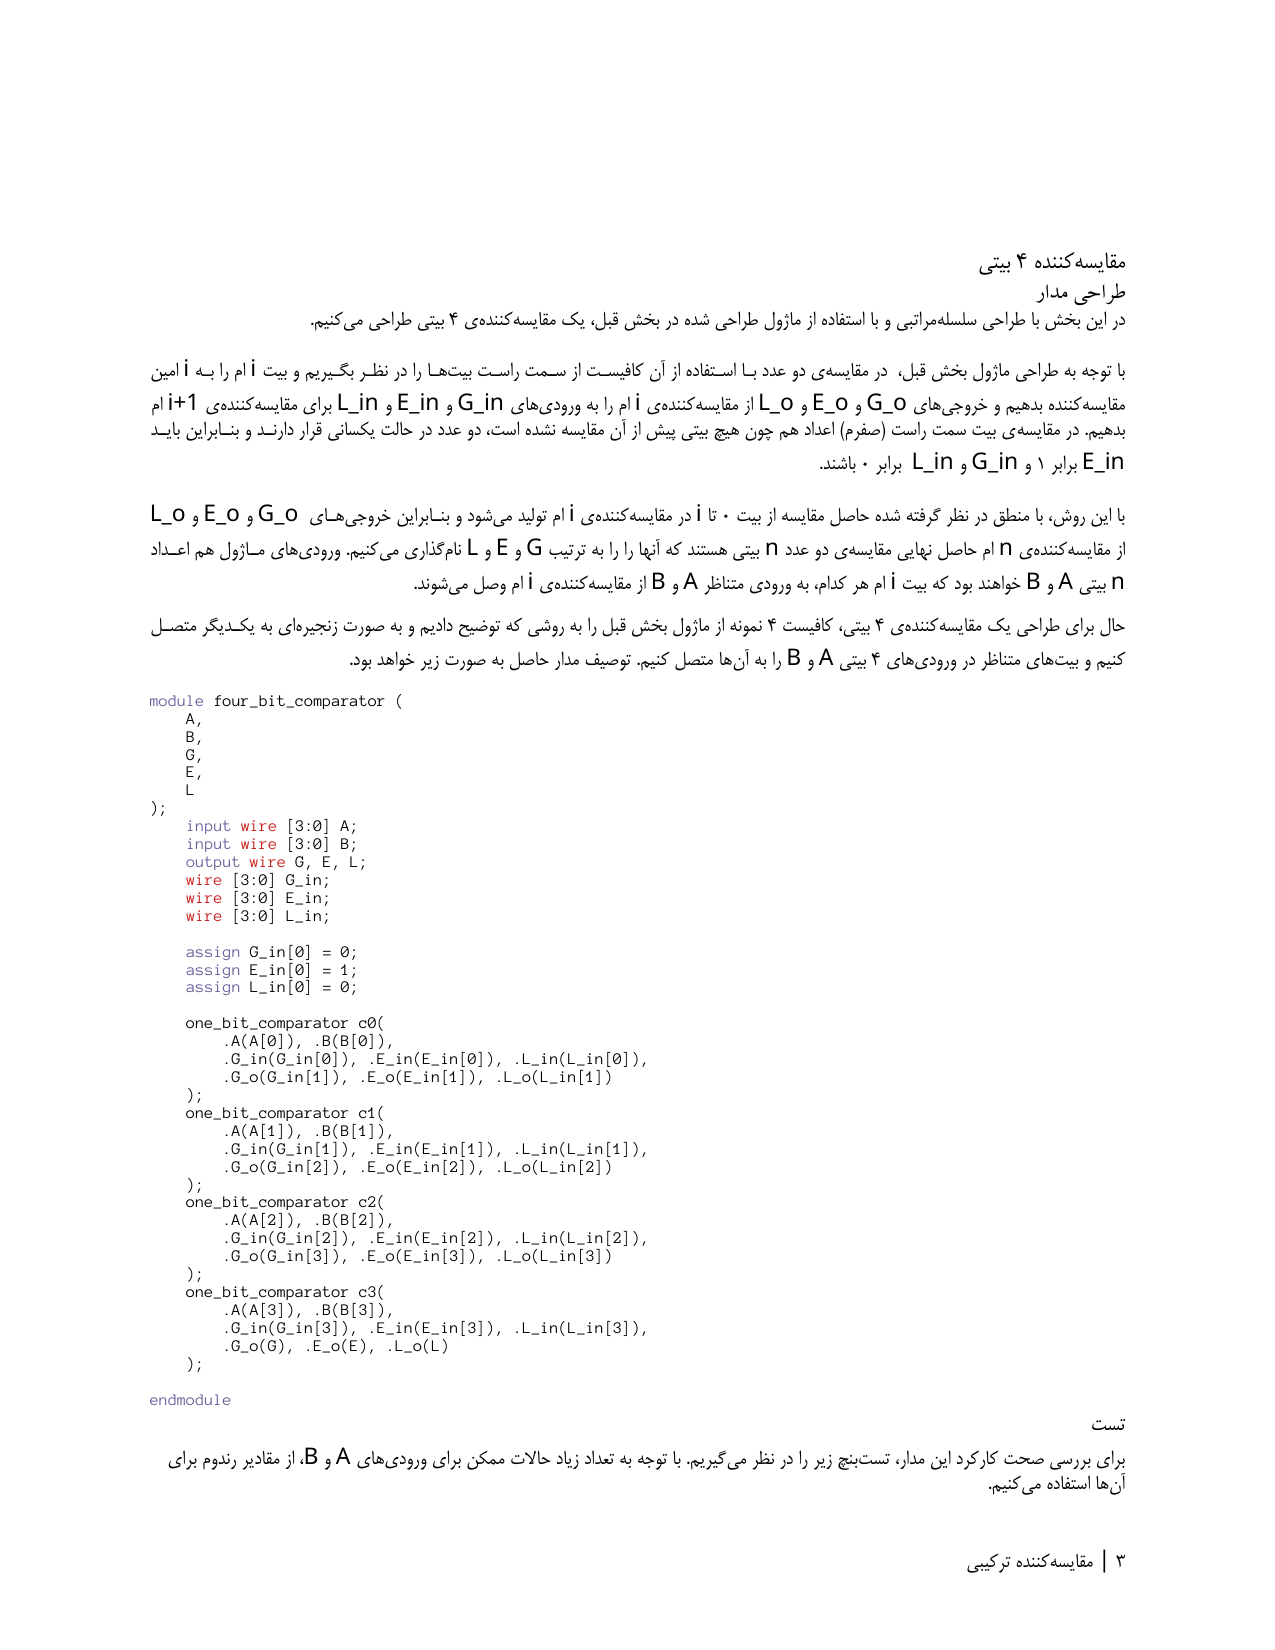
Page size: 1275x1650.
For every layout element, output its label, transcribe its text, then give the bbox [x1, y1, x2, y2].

text .G_o(G_in[3]), .E_o(E_in[3]), .L_o(L_in[3]) [150, 1248, 1125, 1264]
text ); [150, 1087, 1125, 1103]
subtitle تست [150, 1413, 1125, 1438]
subtitle مقایسه‌کننده 4 بیتی [150, 250, 1125, 277]
text در این بخش با طراحی سلسله‌مراتبی و با استفاده از ماژول طراحی شده در بخش قبل، یک مقایسه‌کننده‌ی ۴ بیتی طراحی می‌کنیم. [150, 310, 1125, 333]
text input wire [3:0] A; [150, 818, 1125, 834]
text output wire G, E, L; [150, 854, 1125, 870]
text one_bit_comparator c1( [150, 1104, 1125, 1121]
text .A(A[2]), .B(B[2]), [150, 1212, 1125, 1229]
text assign G_in[0] = 0; [150, 943, 1125, 960]
text L [150, 782, 1125, 799]
text wire [3:0] E_in; [150, 889, 1125, 906]
text assign L_in[0] = 0; [150, 979, 1125, 996]
text با توجه به طراحی ماژول بخش قبل، در مقایسه‌ی دو عدد با استفاده از آن کافیست از سمت راست بیت‌ها را در نظر بگیریم و بیت i ام را به i امین مقایسه‌کننده بدهیم و خروجی‌های G_o و E_o و L_o از مقایسه‌کننده‌ی i ام را به ورودی‌های G_in و E_in و L_in برای مقایسه‌کننده‌ی i+1 ام بدهیم. در مقایسه‌ی بیت سمت راست (صفرم) اعداد هم چون هیچ بیتی پیش از آن مقایسه نشده است، دو عدد در حالت یکسانی قرار دارند و بنابراین باید E_in برابر 1 و G_in و L_in برابر 0 باشند. [150, 352, 1125, 477]
text .A(A[3]), .B(B[3]), [150, 1302, 1125, 1318]
text B, [150, 728, 1125, 745]
text ); [150, 800, 1125, 817]
text .G_in(G_in[2]), .E_in(E_in[2]), .L_in(L_in[2]), [150, 1230, 1125, 1247]
text A, [150, 710, 1125, 727]
text حال برای طراحی یک مقایسه‌کننده‌ی ۴ بیتی، کافیست ۴ نمونه از ماژول بخش قبل را به روشی که توضیح دادیم و به صورت زنجیره‌ای به یکدیگر متصل کنیم و بیت‌های متناظر در ورودی‌های ۴ بیتی A و B را به آن‌ها متصل کنیم. توصیف مدار حاصل به صورت زیر خواهد بود. [150, 616, 1125, 673]
text .G_o(G), .E_o(E), .L_o(L) [150, 1337, 1125, 1354]
text G, [150, 746, 1125, 763]
text .G_in(G_in[0]), .E_in(E_in[0]), .L_in(L_in[0]), [150, 1051, 1125, 1067]
text .G_in(G_in[1]), .E_in(E_in[1]), .L_in(L_in[1]), [150, 1140, 1125, 1157]
text E, [150, 764, 1125, 781]
text ); [150, 1176, 1125, 1193]
text assign E_in[0] = 1; [150, 961, 1125, 978]
text برای بررسی صحت کارکرد این مدار، تست‌بنچ زیر را در نظر می‌گیریم. با توجه به تعداد زیاد حالات ممکن برای ورودی‌های A و B، از مقادیر رندوم برای آن‌ها استفاده می‌کنیم. [150, 1440, 1125, 1497]
text ); [150, 1266, 1125, 1282]
text one_bit_comparator c3( [150, 1284, 1125, 1300]
text input wire [3:0] B; [150, 836, 1125, 852]
text .A(A[0]), .B(B[0]), [150, 1033, 1125, 1049]
text .G_o(G_in[1]), .E_o(E_in[1]), .L_o(L_in[1]) [150, 1069, 1125, 1085]
subtitle طراحی مدار [150, 283, 1125, 308]
text ); [150, 1355, 1125, 1372]
text .G_o(G_in[2]), .E_o(E_in[2]), .L_o(L_in[2]) [150, 1158, 1125, 1175]
text wire [3:0] G_in; [150, 872, 1125, 888]
text .A(A[1]), .B(B[1]), [150, 1122, 1125, 1139]
text .G_in(G_in[3]), .E_in(E_in[3]), .L_in(L_in[3]), [150, 1319, 1125, 1336]
text wire [3:0] L_in; [150, 907, 1125, 924]
text module four_bit_comparator ( [150, 692, 1125, 709]
text endmodule [150, 1391, 1125, 1408]
text با این روش، با منطق در نظر گرفته شده حاصل مقایسه از بیت 0 تا i در مقایسه‌کننده‌ی i ام تولید می‌شود و بنابراین خروجی‌های G_o و E_o و L_o از مقایسه‌کننده‌ی n ام حاصل نهایی مقایسه‌ی دو عدد n بیتی هستند که آنها را را به ترتیب G و E و L نام‌گذاری می‌کنیم. ورودی‌های ماژول هم اعداد n بیتی A و B خواهند بود که بیت i ام هر کدام، به ورودی متناظر A و B از مقایسه‌کننده‌ی i ام وصل می‌شوند. [150, 496, 1125, 597]
text one_bit_comparator c0( [150, 1015, 1125, 1032]
text one_bit_comparator c2( [150, 1194, 1125, 1211]
